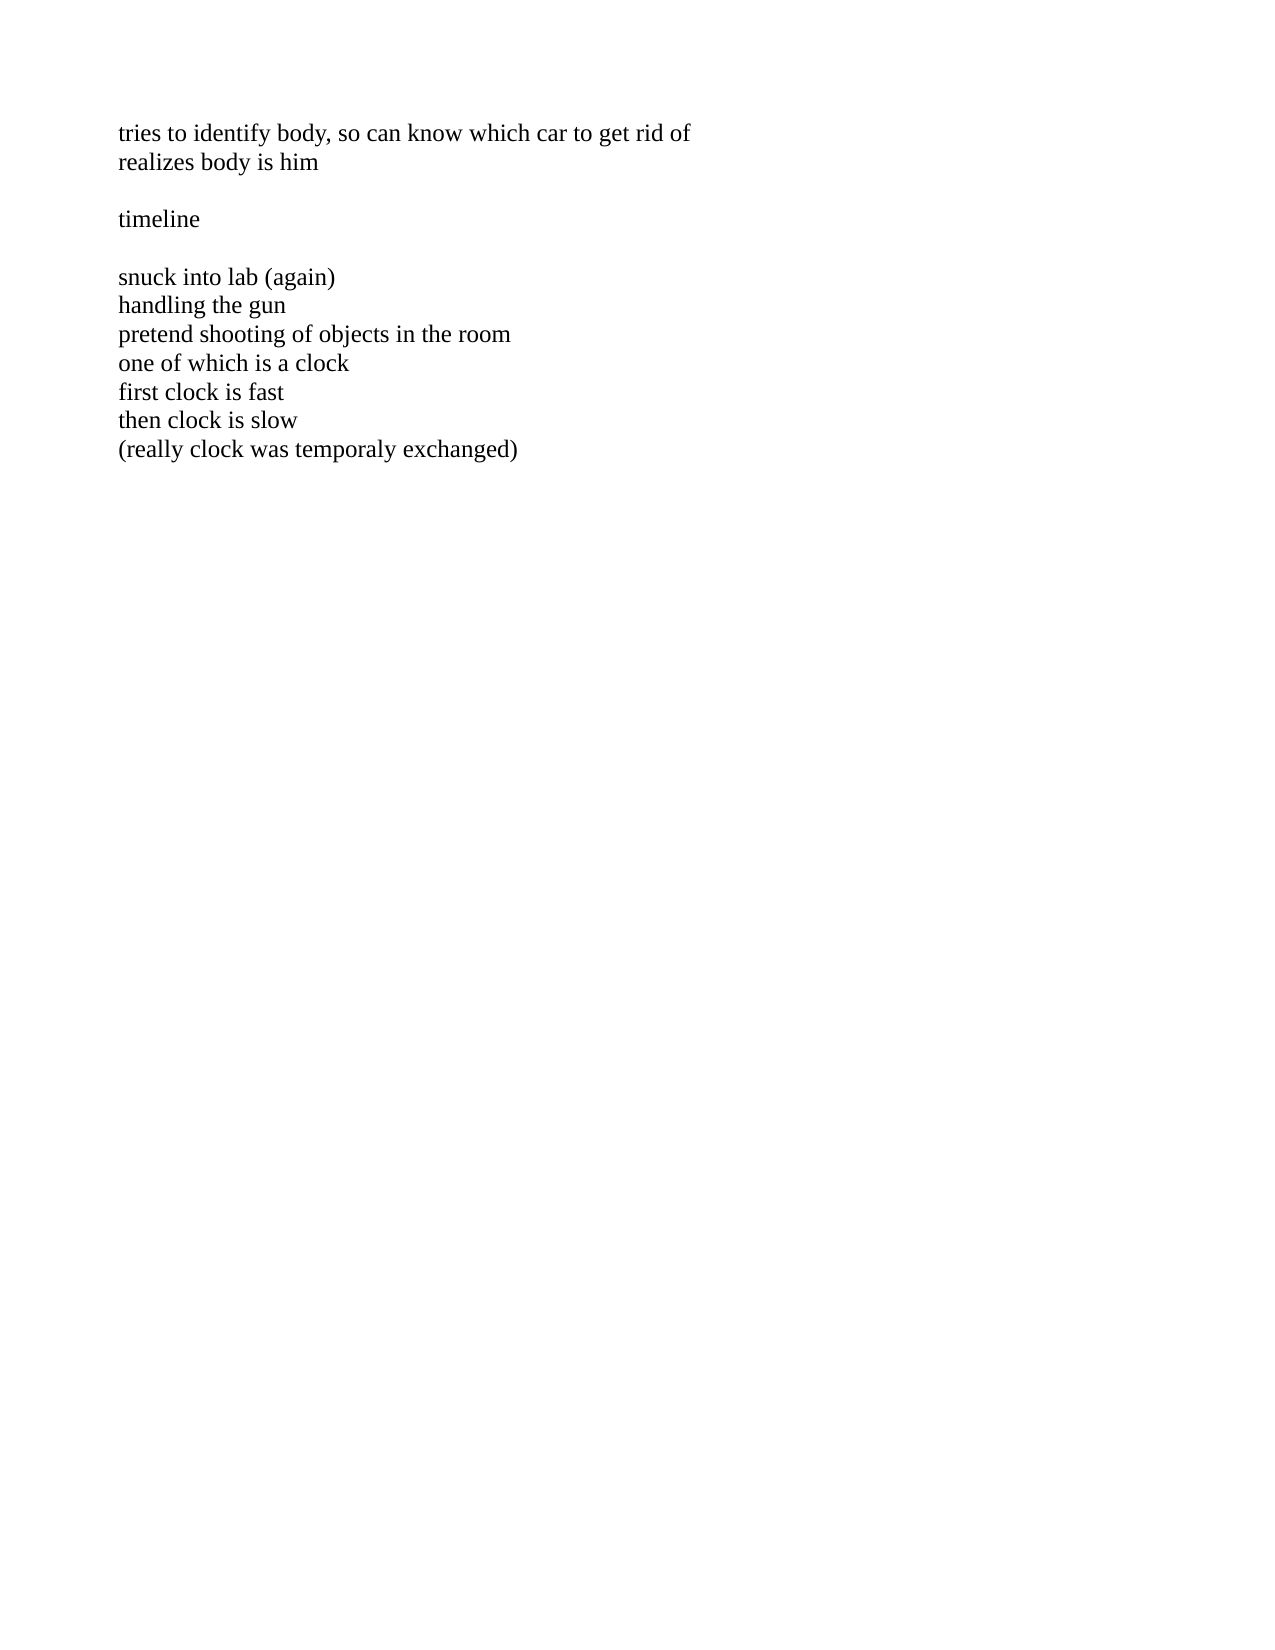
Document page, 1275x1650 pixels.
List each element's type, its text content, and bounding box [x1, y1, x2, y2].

text snuck into lab (again) [118, 262, 1157, 291]
text tries to identify body, so can know which car to get rid of [118, 118, 1157, 147]
text realizes body is him [118, 147, 1157, 176]
text handling the gun [118, 291, 1157, 319]
text one of which is a clock [118, 348, 1157, 377]
text pretend shooting of objects in the room [118, 319, 1157, 348]
text (really clock was temporaly exchanged) [118, 434, 1157, 463]
text first clock is fast [118, 377, 1157, 406]
text timeline [118, 204, 1157, 233]
text then clock is slow [118, 406, 1157, 434]
